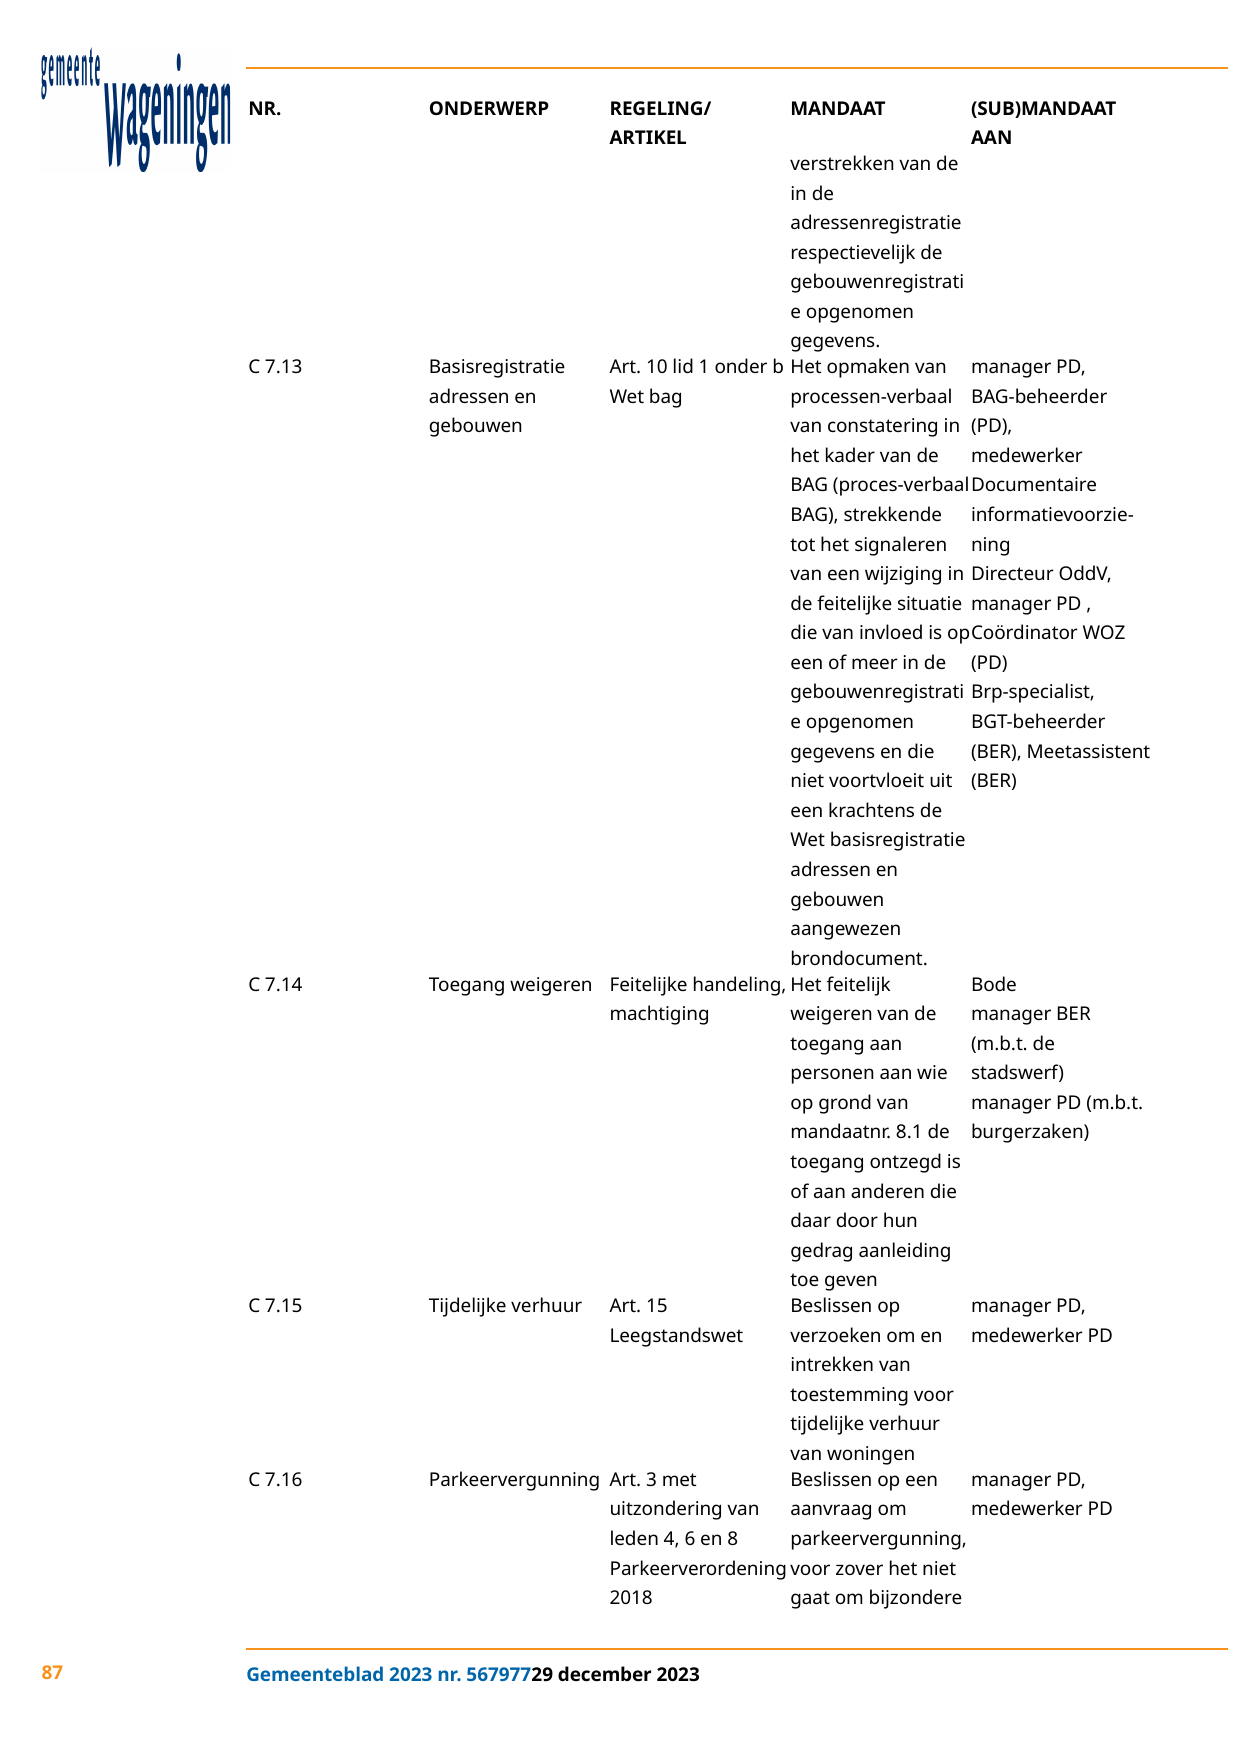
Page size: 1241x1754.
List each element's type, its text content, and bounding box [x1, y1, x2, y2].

table_cell Toegang weigeren [429, 971, 609, 1292]
table_cell Het feitelijk weigeren van de toegang aan personen aan wie op grond van mandaatnr. 8.1 de toegang ontzegd is of aan anderen die daar door hun gedrag aanleiding toe geven [790, 971, 971, 1292]
picture [41, 47, 231, 172]
table_cell manager PD, BAG-beheerder (PD), medewerker Documentaire informatievoorzie-ning Directeur OddV, manager PD , Coördinator WOZ (PD) Brp-specialist, BGT-beheerder (BER), Meetassistent (BER) [971, 353, 1152, 971]
table_cell Beslissen op een aanvraag om parkeervergunning, voor zover het niet gaat om bijzondere [790, 1466, 971, 1610]
table_cell Art. 10 lid 1 onder b Wet bag [609, 353, 790, 971]
table_cell manager PD, medewerker PD [971, 1466, 1152, 1610]
table_cell Feitelijke handeling, machtiging [609, 971, 790, 1292]
table_cell C 7.14 [248, 971, 429, 1292]
table_cell C 7.15 [248, 1292, 429, 1466]
table_header NR. [248, 95, 429, 150]
table_cell C 7.16 [248, 1466, 429, 1610]
table_header (SUB)MANDAAT AAN [971, 95, 1152, 150]
table_cell C 7.13 [248, 353, 429, 971]
table_header ONDERWERP [429, 95, 609, 150]
table_header MANDAAT [790, 95, 971, 150]
table_cell Bode manager BER (m.b.t. de stadswerf) manager PD (m.b.t. burgerzaken) [971, 971, 1152, 1292]
table_cell [429, 150, 609, 353]
table_cell Art. 3 met uitzondering van leden 4, 6 en 8 Parkeerverordening 2018 [609, 1466, 790, 1610]
table_cell verstrekken van de in de adressenregistratie respectievelijk de gebouwenregistratie opgenomen gegevens. [790, 150, 971, 353]
table_cell [971, 150, 1152, 353]
table_cell Tijdelijke verhuur [429, 1292, 609, 1466]
table_cell Parkeervergunning [429, 1466, 609, 1610]
table_cell [248, 150, 429, 353]
table_cell [609, 150, 790, 353]
table_cell Art. 15 Leegstandswet [609, 1292, 790, 1466]
table_cell manager PD, medewerker PD [971, 1292, 1152, 1466]
table_cell Beslissen op verzoeken om en intrekken van toestemming voor tijdelijke verhuur van woningen [790, 1292, 971, 1466]
table_cell Basisregistratie adressen en gebouwen [429, 353, 609, 971]
table_header REGELING/ ARTIKEL [609, 95, 790, 150]
table_cell Het opmaken van processen-verbaal van constatering in het kader van de BAG (proces-verbaal BAG), strekkende tot het signaleren van een wijziging in de feitelijke situatie die van invloed is op een of meer in de gebouwenregistratie opgenomen gegevens en die niet voortvloeit uit een krachtens de Wet basisregistratie adressen en gebouwen aangewezen brondocument. [790, 353, 971, 971]
